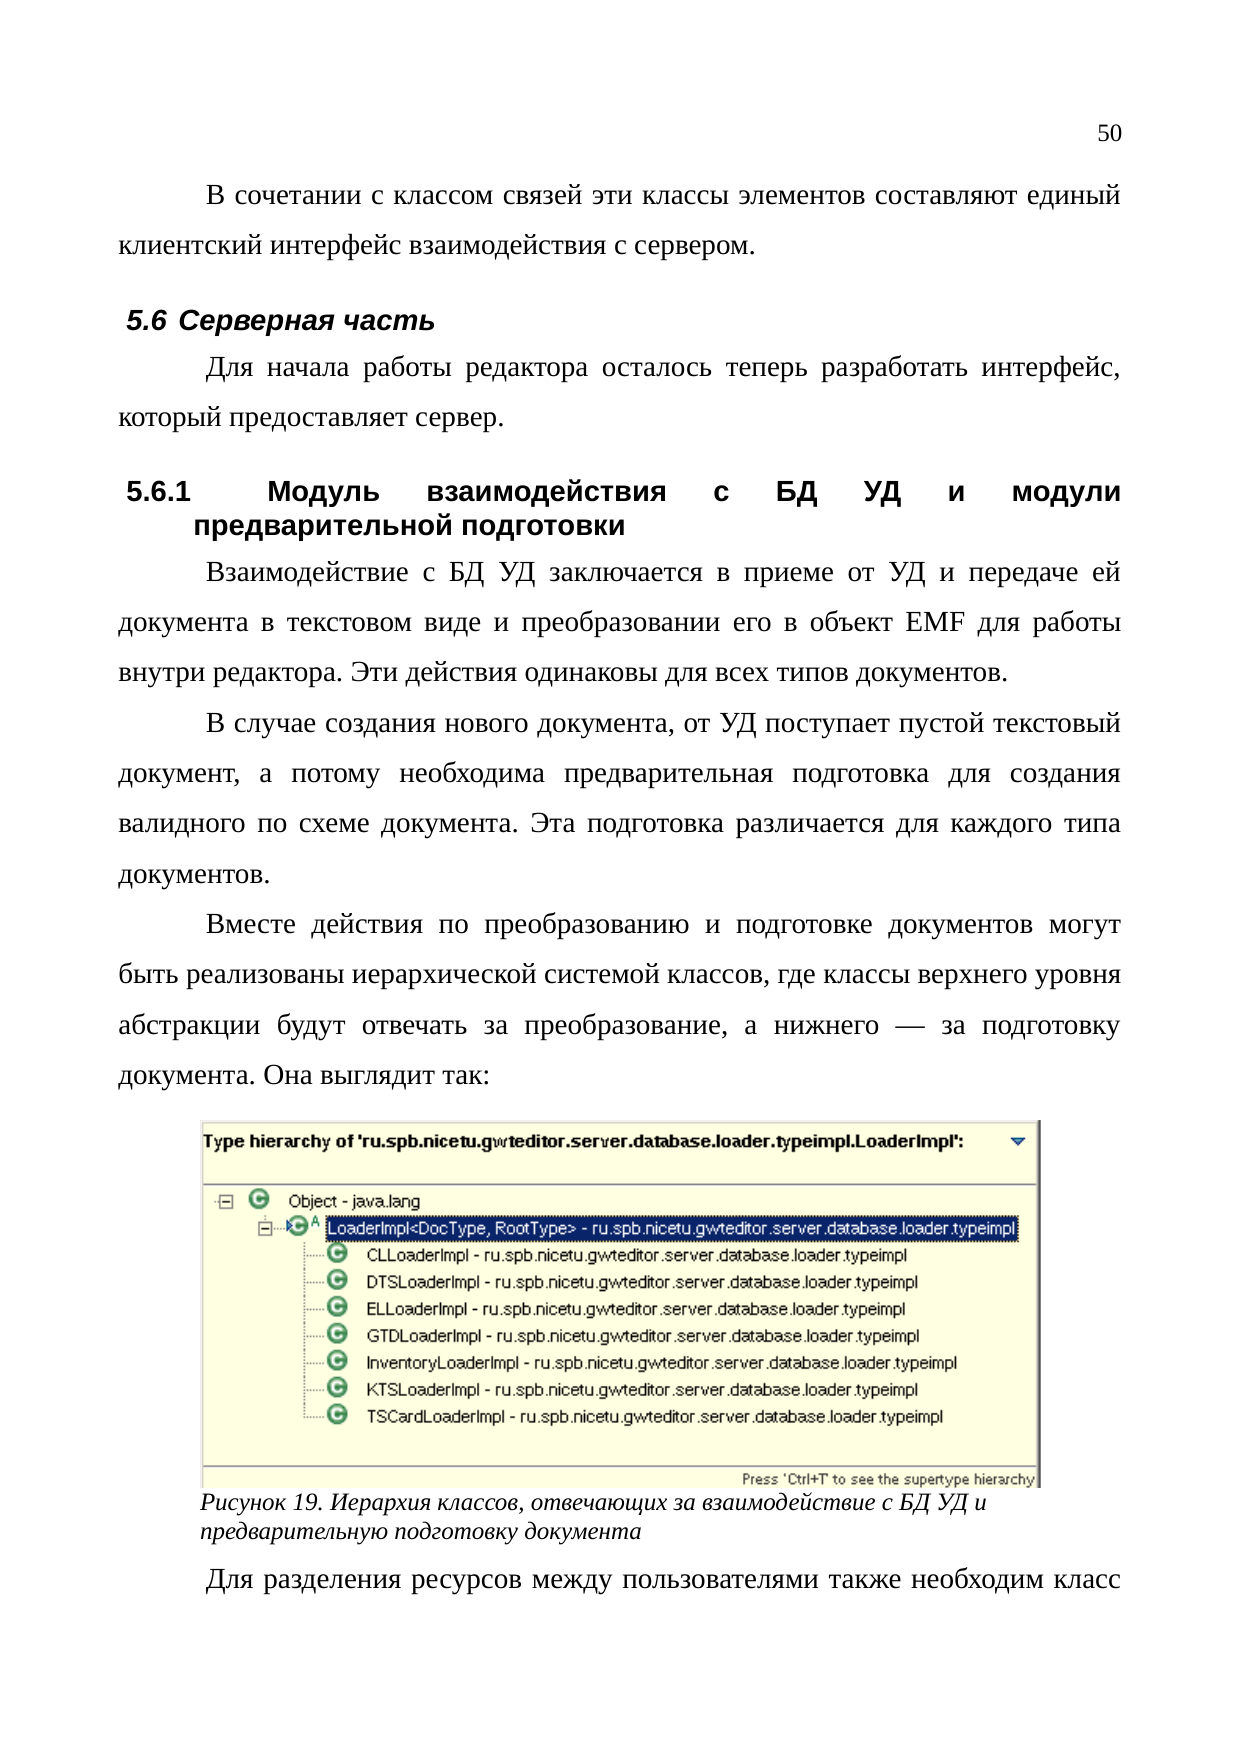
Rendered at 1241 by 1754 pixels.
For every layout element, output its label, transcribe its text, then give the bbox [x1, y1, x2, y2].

text Для начала работы редактора осталось теперь разработать интерфейс, который предоставляет сервер. [118, 349, 1122, 433]
text В сочетании с классом связей эти классы элементов составляют единый клиентский интерфейс взаимодействия с сервером. [118, 177, 1122, 261]
subtitle Модуль взаимодействия с БД УД и модули предварительной подготовки [118, 474, 1122, 541]
text Взаимодействие с БД УД заключается в приеме от УД и передаче ей документа в текстовом виде и преобразовании его в объект EMF для работы внутри редактора. Эти действия одинаковы для всех типов документов. [118, 554, 1122, 688]
subtitle Серверная часть [118, 303, 1122, 336]
text В случае создания нового документа, от УД поступает пустой текстовый документ, а потому необходима предварительная подготовка для создания валидного по схеме документа. Эта подготовка различается для каждого типа документов. [118, 705, 1122, 889]
text Вместе действия по преобразованию и подготовке документов могут быть реализованы иерархической системой классов, где классы верхнего уровня абстракции будут отвечать за преобразование, а нижнего — за подготовку документа. Она выглядит так: [118, 906, 1122, 1091]
text Рисунок 19. Иерархия классов, отвечающих за взаимодействие с БД УД и предварительную подготовку документа [200, 1488, 1040, 1545]
text Для разделения ресурсов между пользователями также необходим класс [118, 1107, 1122, 1595]
